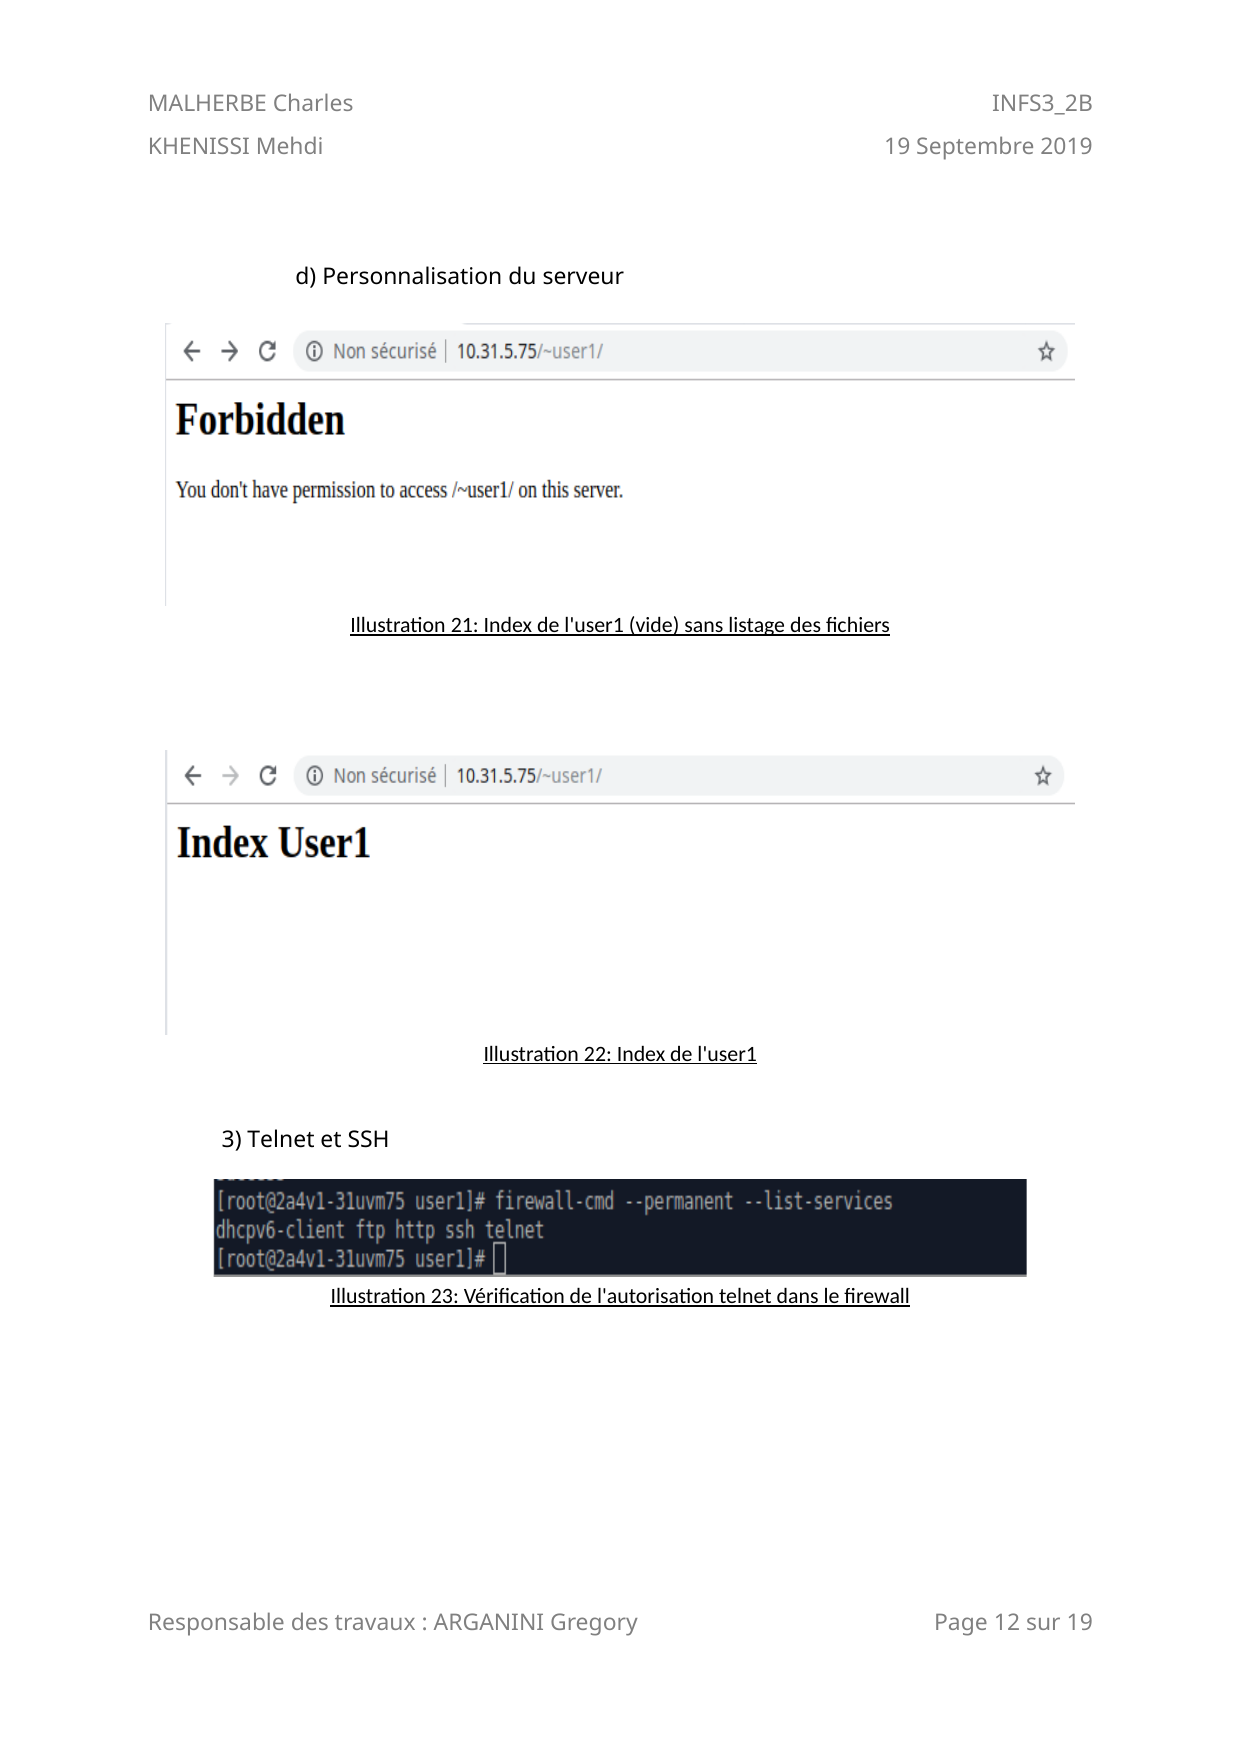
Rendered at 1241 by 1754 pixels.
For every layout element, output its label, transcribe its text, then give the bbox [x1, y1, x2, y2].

text d) Personnalisation du serveur [295, 260, 1093, 292]
text Illustration 23: Vérification de l'autorisation telnet dans le firewall [213, 1277, 1027, 1309]
text 3) Telnet et SSH [221, 1123, 1093, 1154]
picture [165, 750, 1075, 1035]
text Illustration 22: Index de l'user1 [165, 1035, 1075, 1067]
picture [165, 323, 1075, 606]
text Illustration 21: Index de l'user1 (vide) sans listage des fichiers [165, 606, 1075, 638]
picture [213, 1179, 1027, 1277]
